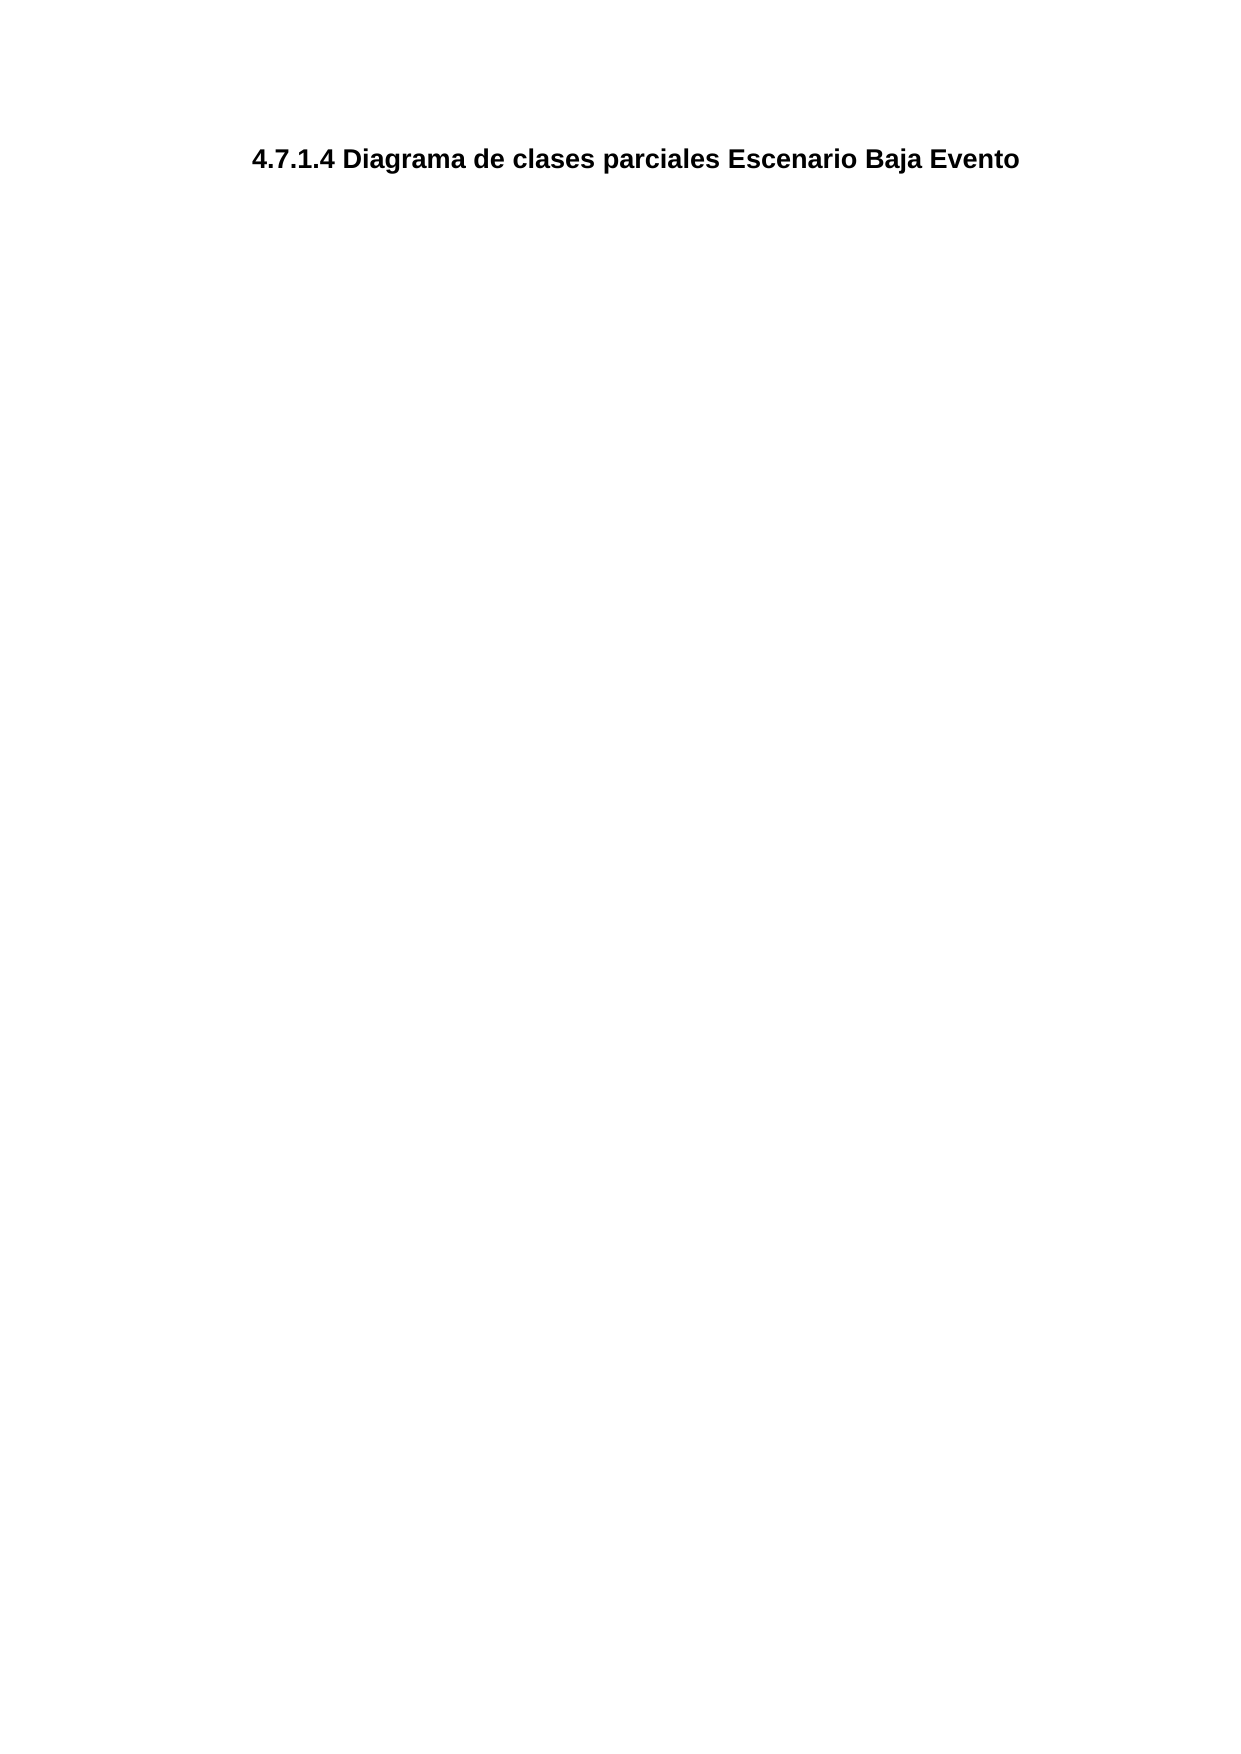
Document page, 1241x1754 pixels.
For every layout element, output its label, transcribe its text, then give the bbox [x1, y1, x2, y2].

list Diagrama de clases parciales Escenario Baja Evento [244, 143, 1122, 174]
